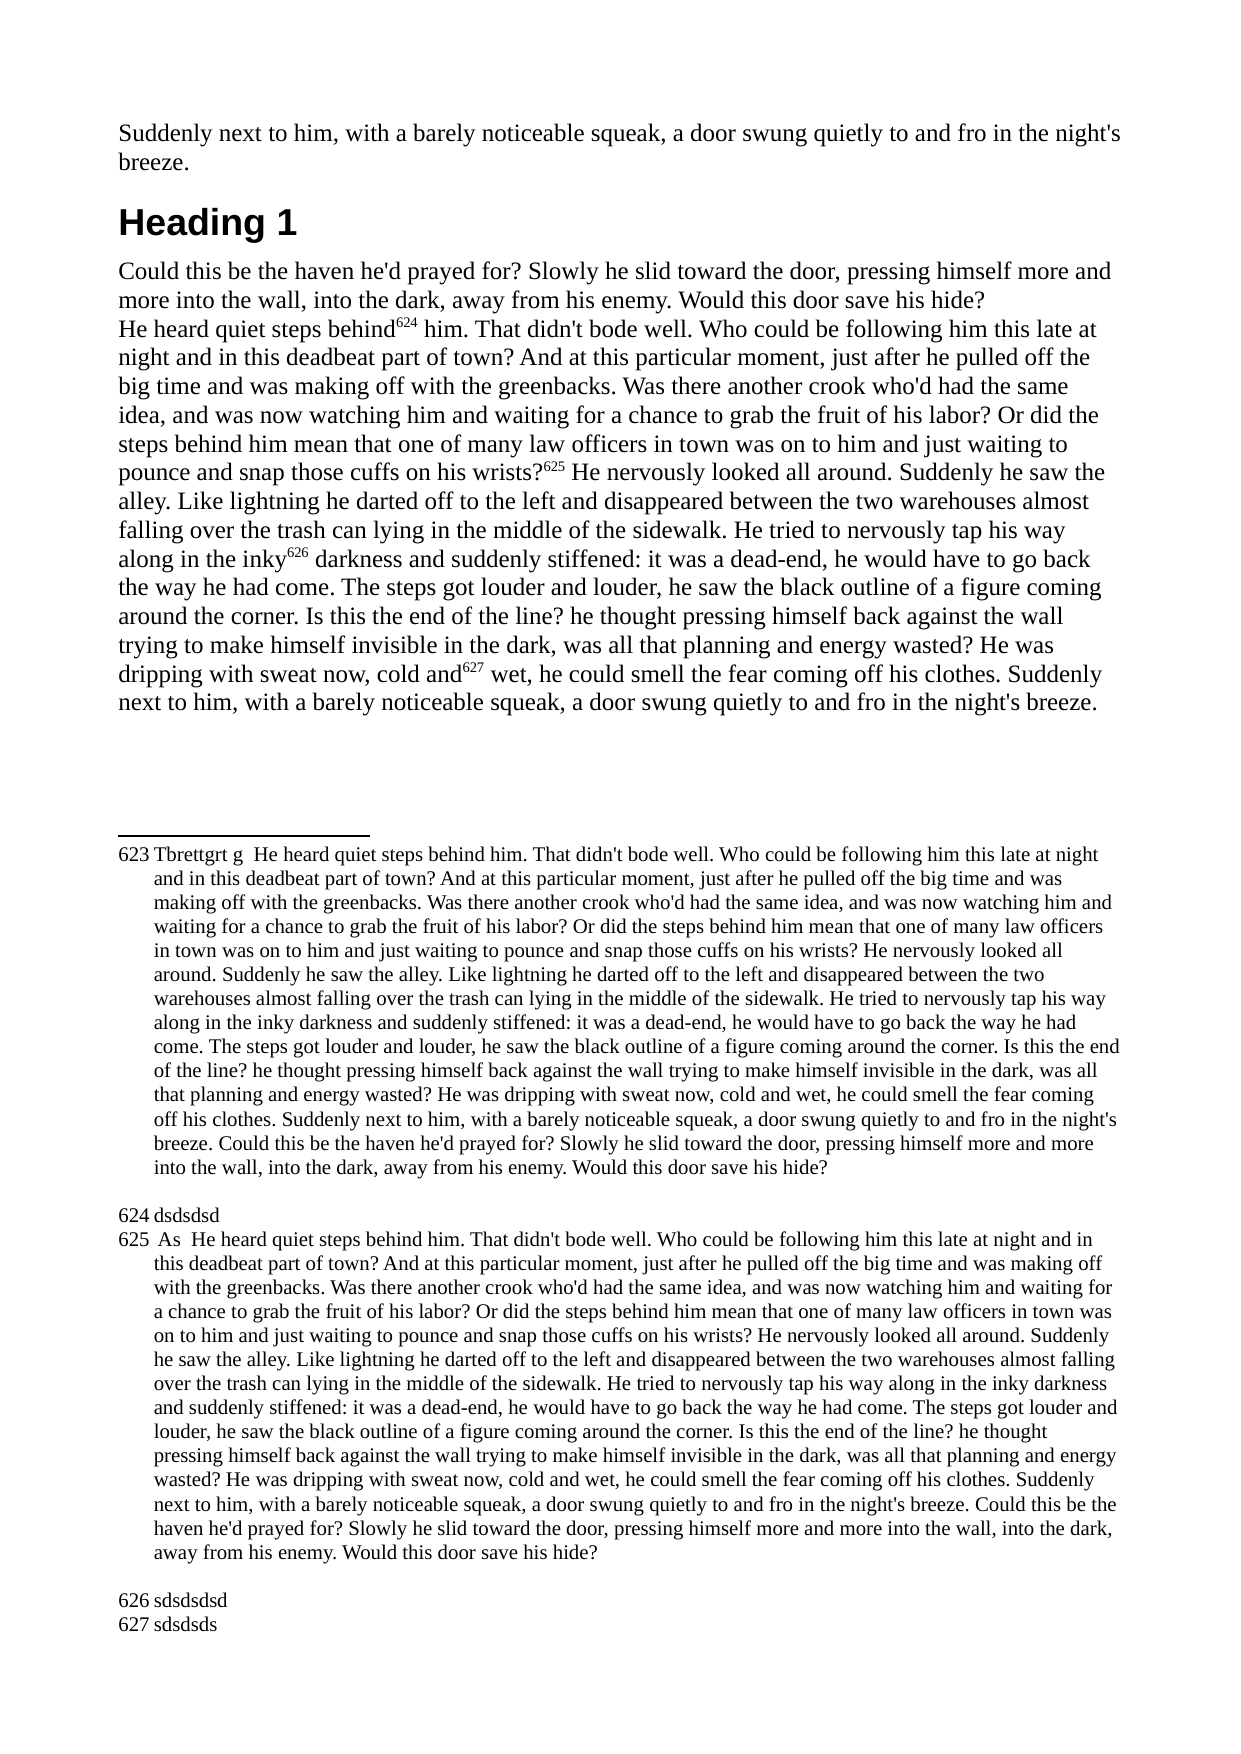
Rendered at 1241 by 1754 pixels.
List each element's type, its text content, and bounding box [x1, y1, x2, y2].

text sdsdsdsd [118, 1588, 1122, 1612]
text He heard quiet steps behind him. That didn't bode well. Who could be following him this late at night and in this deadbeat part of town? And at this particular moment, just after he pulled off the big time and was making off with the greenbacks. Was there another crook who'd had the same idea, and was now watching him and waiting for a chance to grab the fruit of his labor? Or did the steps behind him mean that one of many law officers in town was on to him and just waiting to pounce and snap those cuffs on his wrists? He nervously looked all around. Suddenly he saw the alley. Like lightning he darted off to the left and disappeared between the two warehouses almost falling over the trash can lying in the middle of the sidewalk. He tried to nervously tap his way along in the inky darkness and suddenly stiffened: it was a dead-end, he would have to go back the way he had come. The steps got louder and louder, he saw the black outline of a figure coming around the corner. Is this the end of the line? he thought pressing himself back against the wall trying to make himself invisible in the dark, was all that planning and energy wasted? He was dripping with sweat now, cold and wet, he could smell the fear coming off his clothes. Suddenly next to him, with a barely noticeable squeak, a door swung quietly to and fro in the night's breeze. [118, 314, 1122, 716]
text Suddenly next to him, with a barely noticeable squeak, a door swung quietly to and fro in the night's breeze. [118, 118, 1122, 176]
text dsdsdsd [118, 1203, 1122, 1227]
text sdsdsds [118, 1612, 1122, 1636]
text Could this be the haven he'd prayed for? Slowly he slid toward the door, pressing himself more and more into the wall, into the dark, away from his enemy. Would this door save his hide? [118, 256, 1122, 314]
subtitle Heading 1 [118, 201, 1122, 244]
text Tbrettgrt g He heard quiet steps behind him. That didn't bode well. Who could be following him this late at night and in this deadbeat part of town? And at this particular moment, just after he pulled off the big time and was making off with the greenbacks. Was there another crook who'd had the same idea, and was now watching him and waiting for a chance to grab the fruit of his labor? Or did the steps behind him mean that one of many law officers in town was on to him and just waiting to pounce and snap those cuffs on his wrists? He nervously looked all around. Suddenly he saw the alley. Like lightning he darted off to the left and disappeared between the two warehouses almost falling over the trash can lying in the middle of the sidewalk. He tried to nervously tap his way along in the inky darkness and suddenly stiffened: it was a dead-end, he would have to go back the way he had come. The steps got louder and louder, he saw the black outline of a figure coming around the corner. Is this the end of the line? he thought pressing himself back against the wall trying to make himself invisible in the dark, was all that planning and energy wasted? He was dripping with sweat now, cold and wet, he could smell the fear coming off his clothes. Suddenly next to him, with a barely noticeable squeak, a door swung quietly to and fro in the night's breeze. Could this be the haven he'd prayed for? Slowly he slid toward the door, pressing himself more and more into the wall, into the dark, away from his enemy. Would this door save his hide? [118, 842, 1122, 1179]
text As He heard quiet steps behind him. That didn't bode well. Who could be following him this late at night and in this deadbeat part of town? And at this particular moment, just after he pulled off the big time and was making off with the greenbacks. Was there another crook who'd had the same idea, and was now watching him and waiting for a chance to grab the fruit of his labor? Or did the steps behind him mean that one of many law officers in town was on to him and just waiting to pounce and snap those cuffs on his wrists? He nervously looked all around. Suddenly he saw the alley. Like lightning he darted off to the left and disappeared between the two warehouses almost falling over the trash can lying in the middle of the sidewalk. He tried to nervously tap his way along in the inky darkness and suddenly stiffened: it was a dead-end, he would have to go back the way he had come. The steps got louder and louder, he saw the black outline of a figure coming around the corner. Is this the end of the line? he thought pressing himself back against the wall trying to make himself invisible in the dark, was all that planning and energy wasted? He was dripping with sweat now, cold and wet, he could smell the fear coming off his clothes. Suddenly next to him, with a barely noticeable squeak, a door swung quietly to and fro in the night's breeze. Could this be the haven he'd prayed for? Slowly he slid toward the door, pressing himself more and more into the wall, into the dark, away from his enemy. Would this door save his hide? [118, 1227, 1122, 1564]
